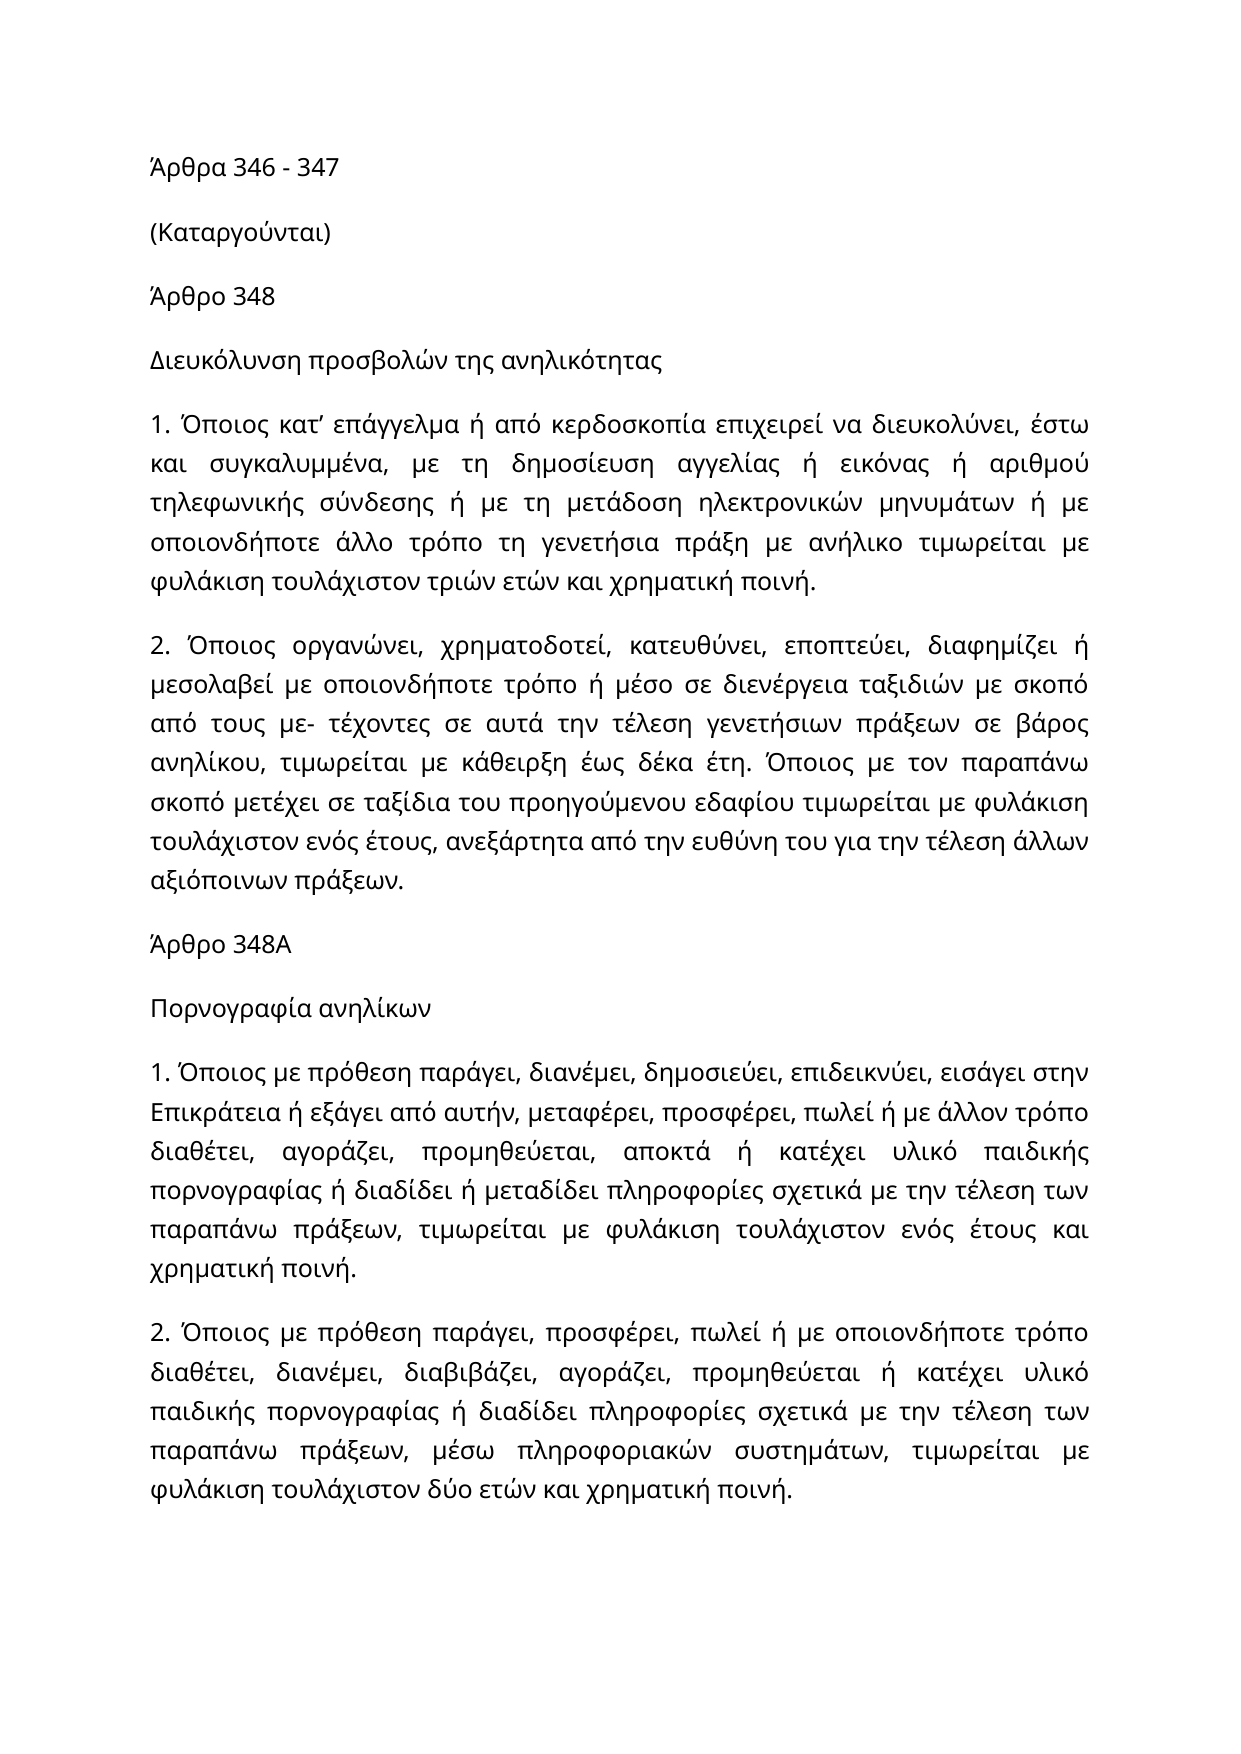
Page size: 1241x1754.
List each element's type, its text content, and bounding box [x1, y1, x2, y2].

text 2. Όποιος οργανώνει, χρηματοδοτεί, κατευθύνει, εποπτεύει, διαφημίζει ή μεσολαβεί με οποιονδήποτε τρόπο ή μέσο σε διενέργεια ταξιδιών με σκοπό από τους με- τέχοντες σε αυτά την τέλεση γενετήσιων πράξεων σε βάρος ανηλίκου, τιμωρείται με κάθειρξη έως δέκα έτη. Όποιος με τον παραπάνω σκοπό μετέχει σε ταξίδια του προηγούμενου εδαφίου τιμωρείται με φυλάκιση τουλάχιστον ενός έτους, ανεξάρτητα από την ευθύνη του για την τέλεση άλλων αξιόποινων πράξεων. [150, 627, 1090, 897]
text 1. Όποιος με πρόθεση παράγει, διανέμει, δημοσιεύει, επιδεικνύει, εισάγει στην Επικράτεια ή εξάγει από αυτήν, μεταφέρει, προσφέρει, πωλεί ή με άλλον τρόπο διαθέτει, αγοράζει, προμηθεύεται, αποκτά ή κατέχει υλικό παιδικής πορνογραφίας ή διαδίδει ή μεταδίδει πληροφορίες σχετικά με την τέλεση των παραπάνω πράξεων, τιμωρείται με φυλάκιση τουλάχιστον ενός έτους και χρηματική ποινή. [150, 1055, 1090, 1285]
text Πορνογραφία ανηλίκων [150, 991, 1090, 1025]
text (Καταργούνται) [150, 214, 1090, 248]
text Άρθρο 348Α [150, 927, 1090, 961]
text 1. Όποιος κατ’ επάγγελμα ή από κερδοσκοπία επιχειρεί να διευκολύνει, έστω και συγκαλυμμένα, με τη δημοσίευση αγγελίας ή εικόνας ή αριθμού τηλεφωνικής σύνδεσης ή με τη μετάδοση ηλεκτρονικών μηνυμάτων ή με οποιονδήποτε άλλο τρόπο τη γενετήσια πράξη με ανήλικο τιμωρείται με φυλάκιση τουλάχιστον τριών ετών και χρηματική ποινή. [150, 407, 1090, 597]
text Άρθρο 348 [150, 278, 1090, 312]
text Άρθρα 346 - 347 [150, 150, 1090, 184]
text 2. Όποιος με πρόθεση παράγει, προσφέρει, πωλεί ή με οποιονδήποτε τρόπο διαθέτει, διανέμει, διαβιβάζει, αγοράζει, προμηθεύεται ή κατέχει υλικό παιδικής πορνογραφίας ή διαδίδει πληροφορίες σχετικά με την τέλεση των παραπάνω πράξεων, μέσω πληροφοριακών συστημάτων, τιμωρείται με φυλάκιση τουλάχιστον δύο ετών και χρηματική ποινή. [150, 1315, 1090, 1506]
text Διευκόλυνση προσβολών της ανηλικότητας [150, 342, 1090, 377]
